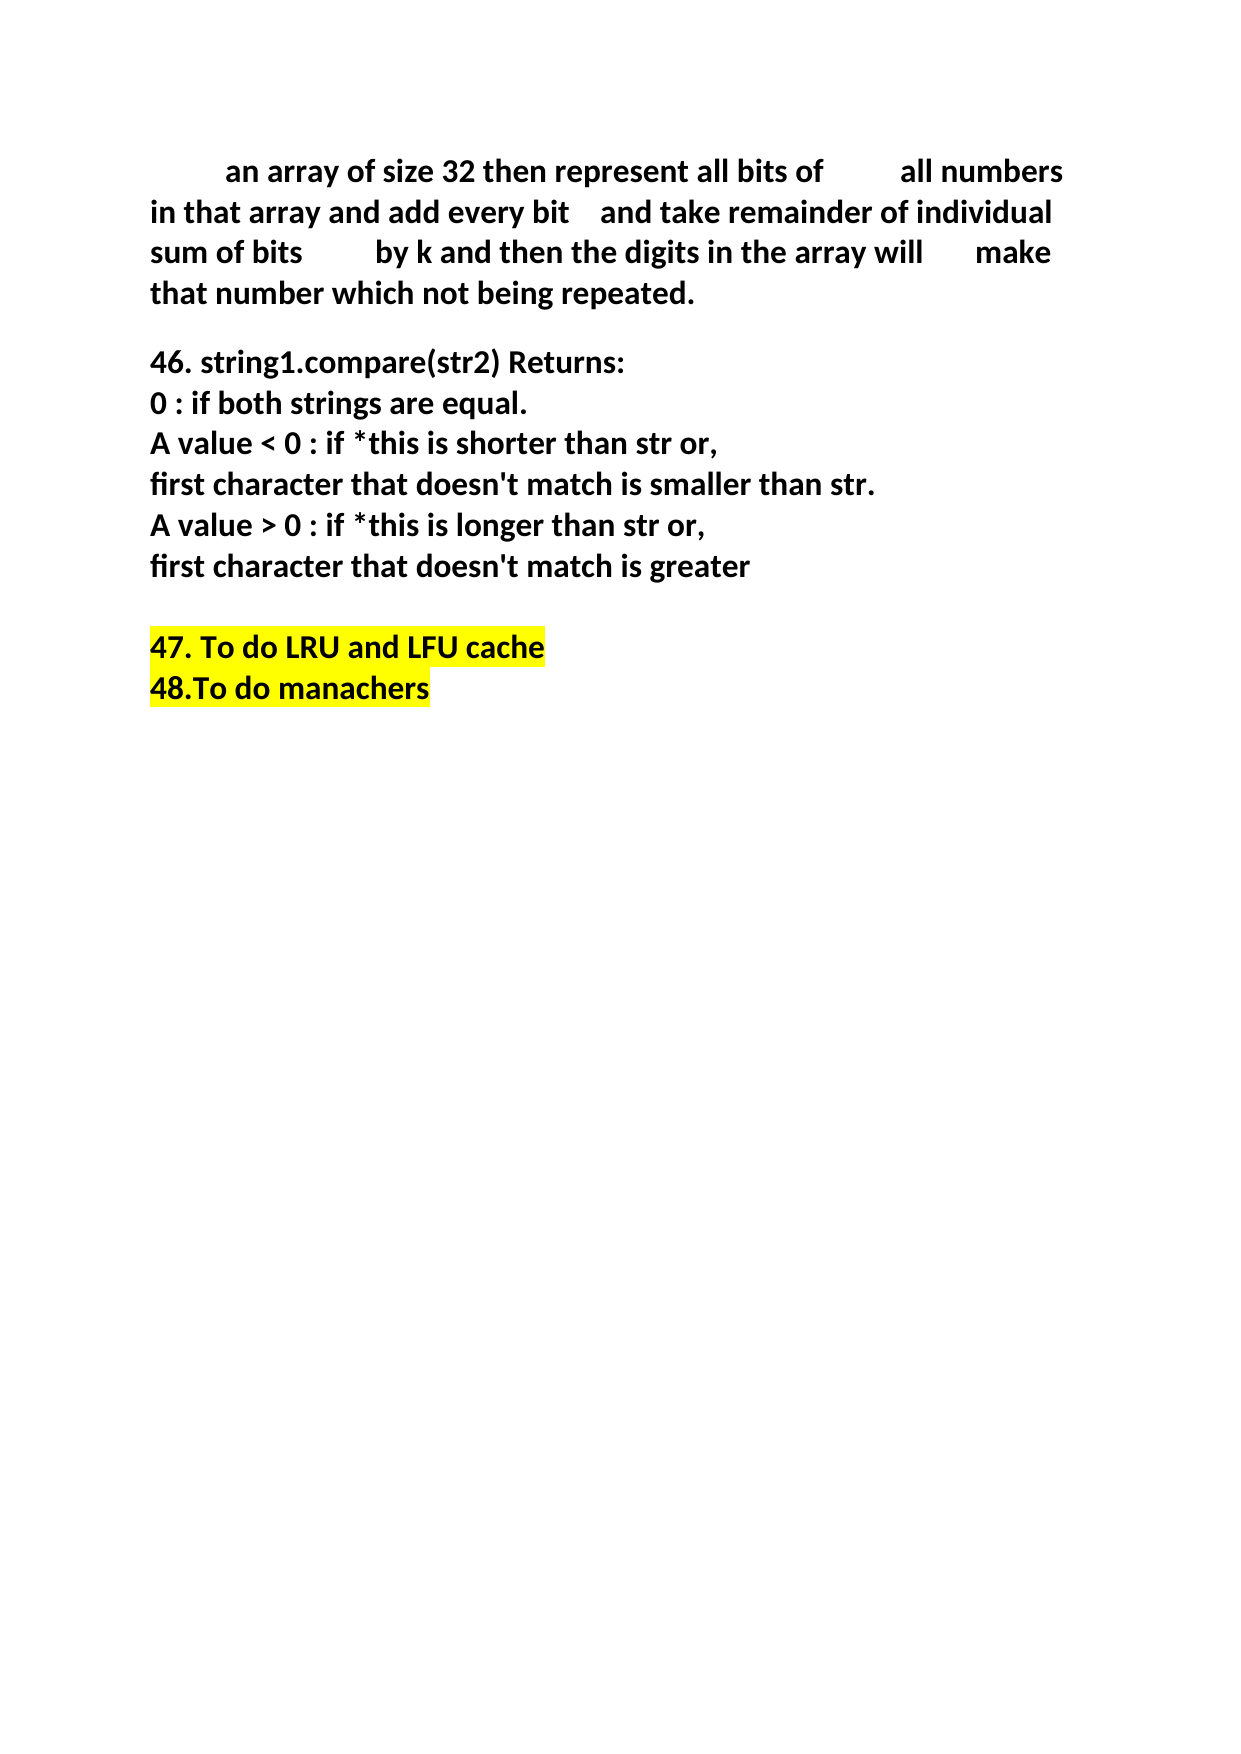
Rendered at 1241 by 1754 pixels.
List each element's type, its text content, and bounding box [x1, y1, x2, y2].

text 0 : if both strings are equal. [150, 382, 1090, 422]
text 46. string1.compare(str2) Returns: [150, 341, 1090, 382]
text 48.To do manachers [150, 667, 1090, 707]
text an array of size 32 then represent all bits of all numbers in that array and add every bit and take remainder of individual sum of bits by k and then the digits in the array will make that number which not being repeated. [150, 150, 1090, 313]
text A value < 0 : if *this is shorter than str or, [150, 422, 1090, 463]
text 47. To do LRU and LFU cache [150, 626, 1090, 667]
text first character that doesn't match is smaller than str. [150, 463, 1090, 504]
text A value > 0 : if *this is longer than str or, [150, 504, 1090, 544]
text first character that doesn't match is greater [150, 544, 1090, 585]
